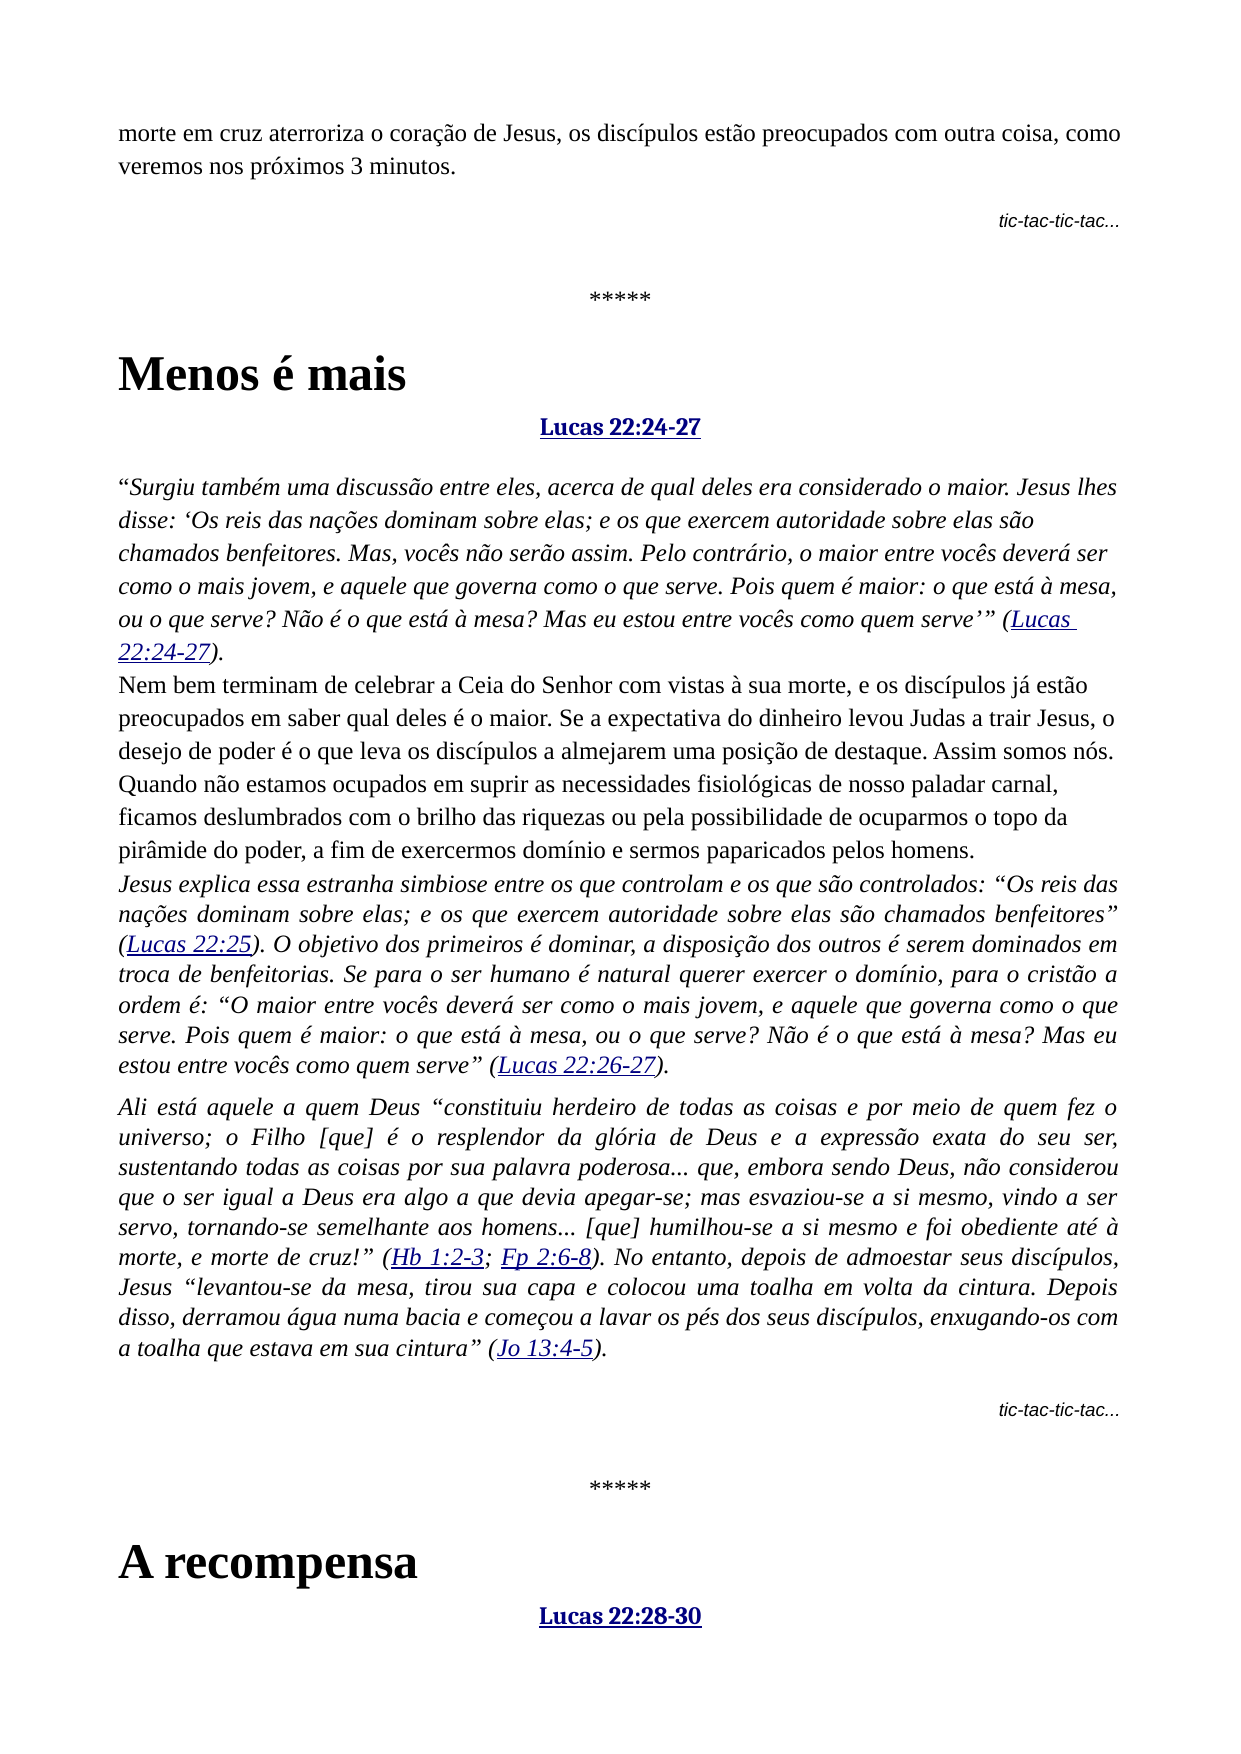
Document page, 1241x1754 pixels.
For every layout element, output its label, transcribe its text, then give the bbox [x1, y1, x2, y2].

text Jesus explica essa estranha simbiose entre os que controlam e os que são controlados: “Os reis das nações dominam sobre elas; e os que exercem autoridade sobre elas são chamados benfeitores” (Lucas 22:25). O objetivo dos primeiros é dominar, a disposição dos outros é serem dominados em troca de benfeitorias. Se para o ser humano é natural querer exercer o domínio, para o cristão a ordem é: “O maior entre vocês deverá ser como o mais jovem, e aquele que governa como o que serve. Pois quem é maior: o que está à mesa, ou o que serve? Não é o que está à mesa? Mas eu estou entre vocês como quem serve” (Lucas 22:26-27). [118, 868, 1122, 1079]
text ***** [118, 285, 1122, 314]
subtitle Menos é mais [118, 343, 1122, 401]
text morte em cruz aterroriza o coração de Jesus, os discípulos estão preocupados com outra coisa, como veremos nos próximos 3 minutos. [118, 118, 1122, 180]
text tic-tac-tic-tac... [118, 1398, 1122, 1420]
text ***** [118, 1474, 1122, 1503]
text tic-tac-tic-tac... [118, 209, 1122, 231]
text Nem bem terminam de celebrar a Ceia do Senhor com vistas à sua morte, e os discípulos já estão preocupados em saber qual deles é o maior. Se a expectativa do dinheiro levou Judas a trair Jesus, o desejo de poder é o que leva os discípulos a almejarem uma posição de destaque. Assim somos nós. Quando não estamos ocupados em suprir as necessidades fisiológicas de nosso paladar carnal, ficamos deslumbrados com o brilho das riquezas ou pela possibilidade de ocuparmos o topo da pirâmide do poder, a fim de exercermos domínio e sermos paparicados pelos homens. [118, 670, 1122, 864]
text “Surgiu também uma discussão entre eles, acerca de qual deles era considerado o maior. Jesus lhes disse: ‘Os reis das nações dominam sobre elas; e os que exercem autoridade sobre elas são chamados benfeitores. Mas, vocês não serão assim. Pelo contrário, o maior entre vocês deverá ser como o mais jovem, e aquele que governa como o que serve. Pois quem é maior: o que está à mesa, ou o que serve? Não é o que está à mesa? Mas eu estou entre vocês como quem serve’” (Lucas 22:24-27). [118, 472, 1122, 666]
subtitle A recompensa [118, 1532, 1122, 1590]
text Ali está aquele a quem Deus “constituiu herdeiro de todas as coisas e por meio de quem fez o universo; o Filho [que] é o resplendor da glória de Deus e a expressão exata do seu ser, sustentando todas as coisas por sua palavra poderosa... que, embora sendo Deus, não considerou que o ser igual a Deus era algo a que devia apegar-se; mas esvaziou-se a si mesmo, vindo a ser servo, tornando-se semelhante aos homens... [que] humilhou-se a si mesmo e foi obediente até à morte, e morte de cruz!” (Hb 1:2-3; Fp 2:6-8). No entanto, depois de admoestar seus discípulos, Jesus “levantou-se da mesa, tirou sua capa e colocou uma toalha em volta da cintura. Depois disso, derramou água numa bacia e começou a lavar os pés dos seus discípulos, enxugando-os com a toalha que estava em sua cintura” (Jo 13:4-5). [118, 1090, 1122, 1361]
text Lucas 22:28-30 [118, 1602, 1122, 1631]
text Lucas 22:24-27 [118, 413, 1122, 442]
